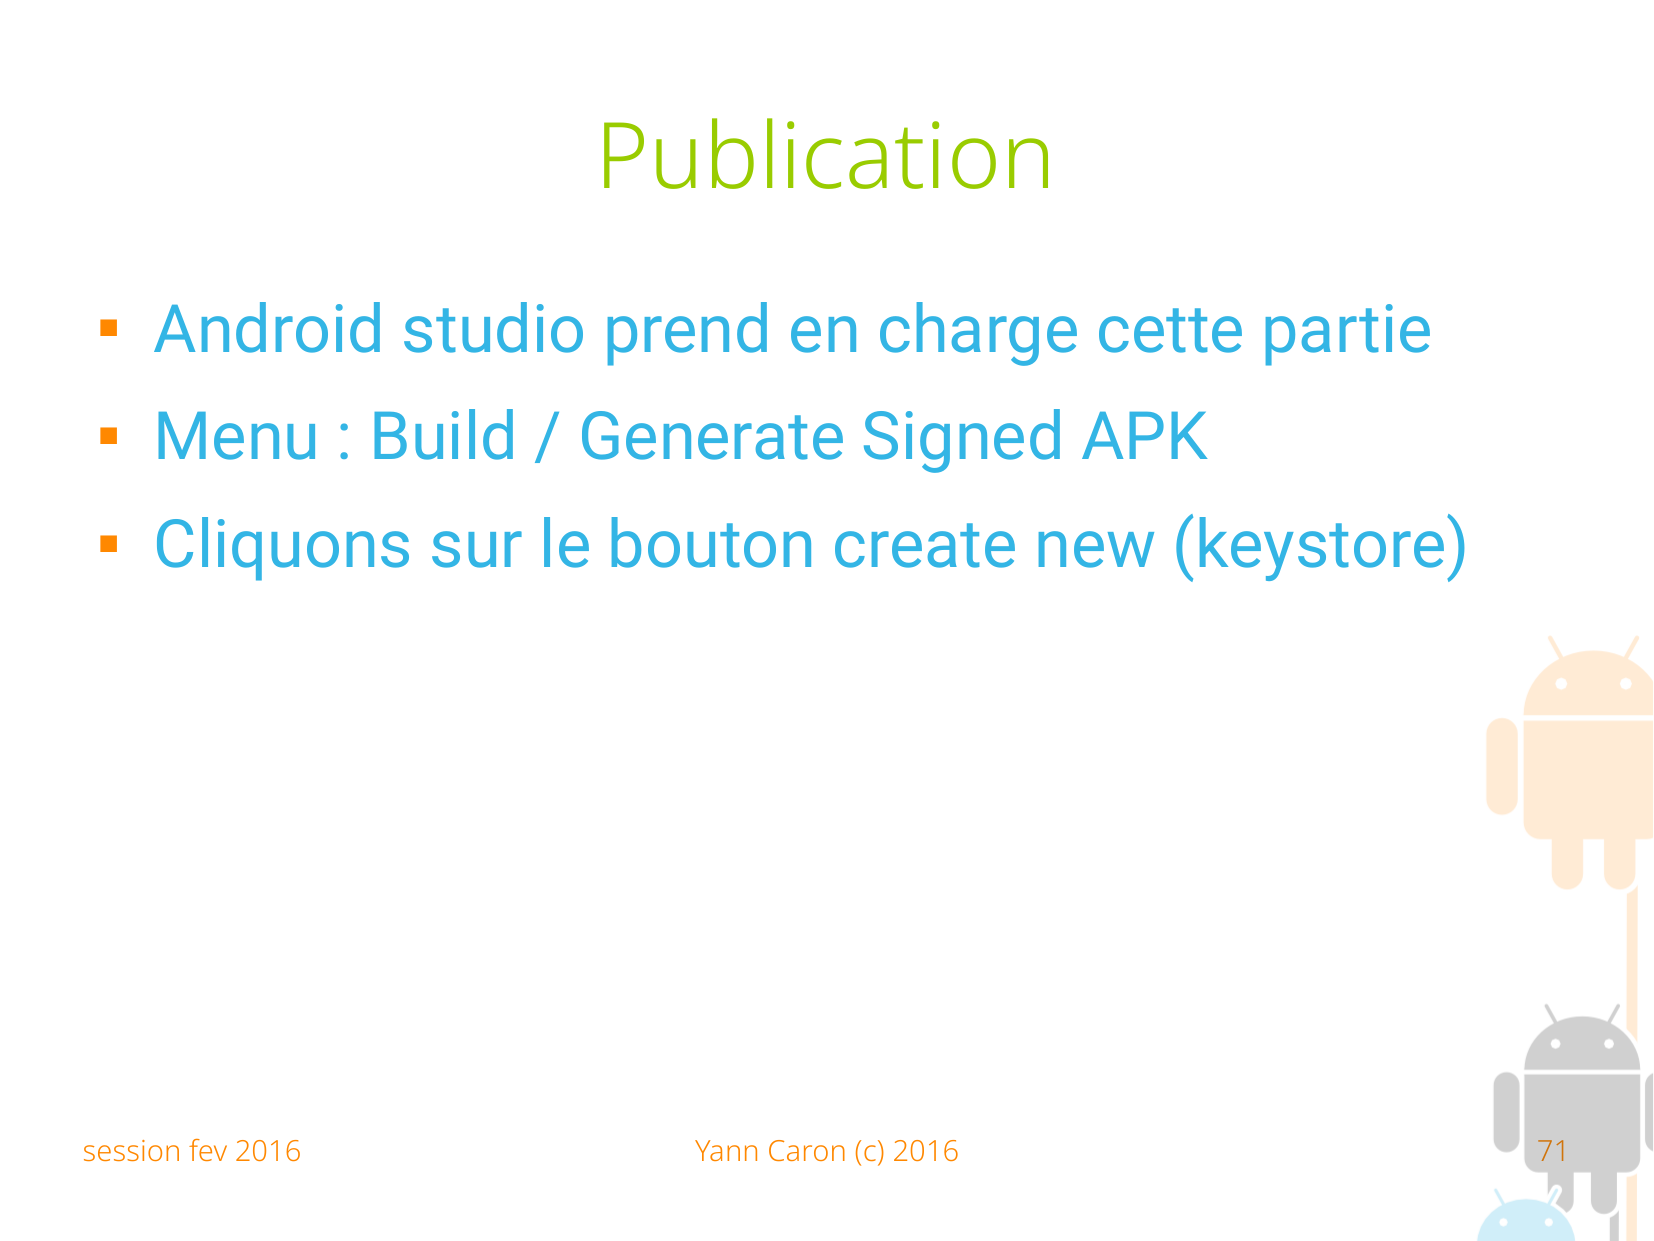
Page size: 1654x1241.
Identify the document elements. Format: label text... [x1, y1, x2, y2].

list Android studio prend en charge cette partie Menu : Build / Generate Signed APK Cliquons sur le bouton create new (keystore) [82, 290, 1571, 1010]
picture [240, 423, 1654, 1241]
title Publication [82, 49, 1571, 257]
